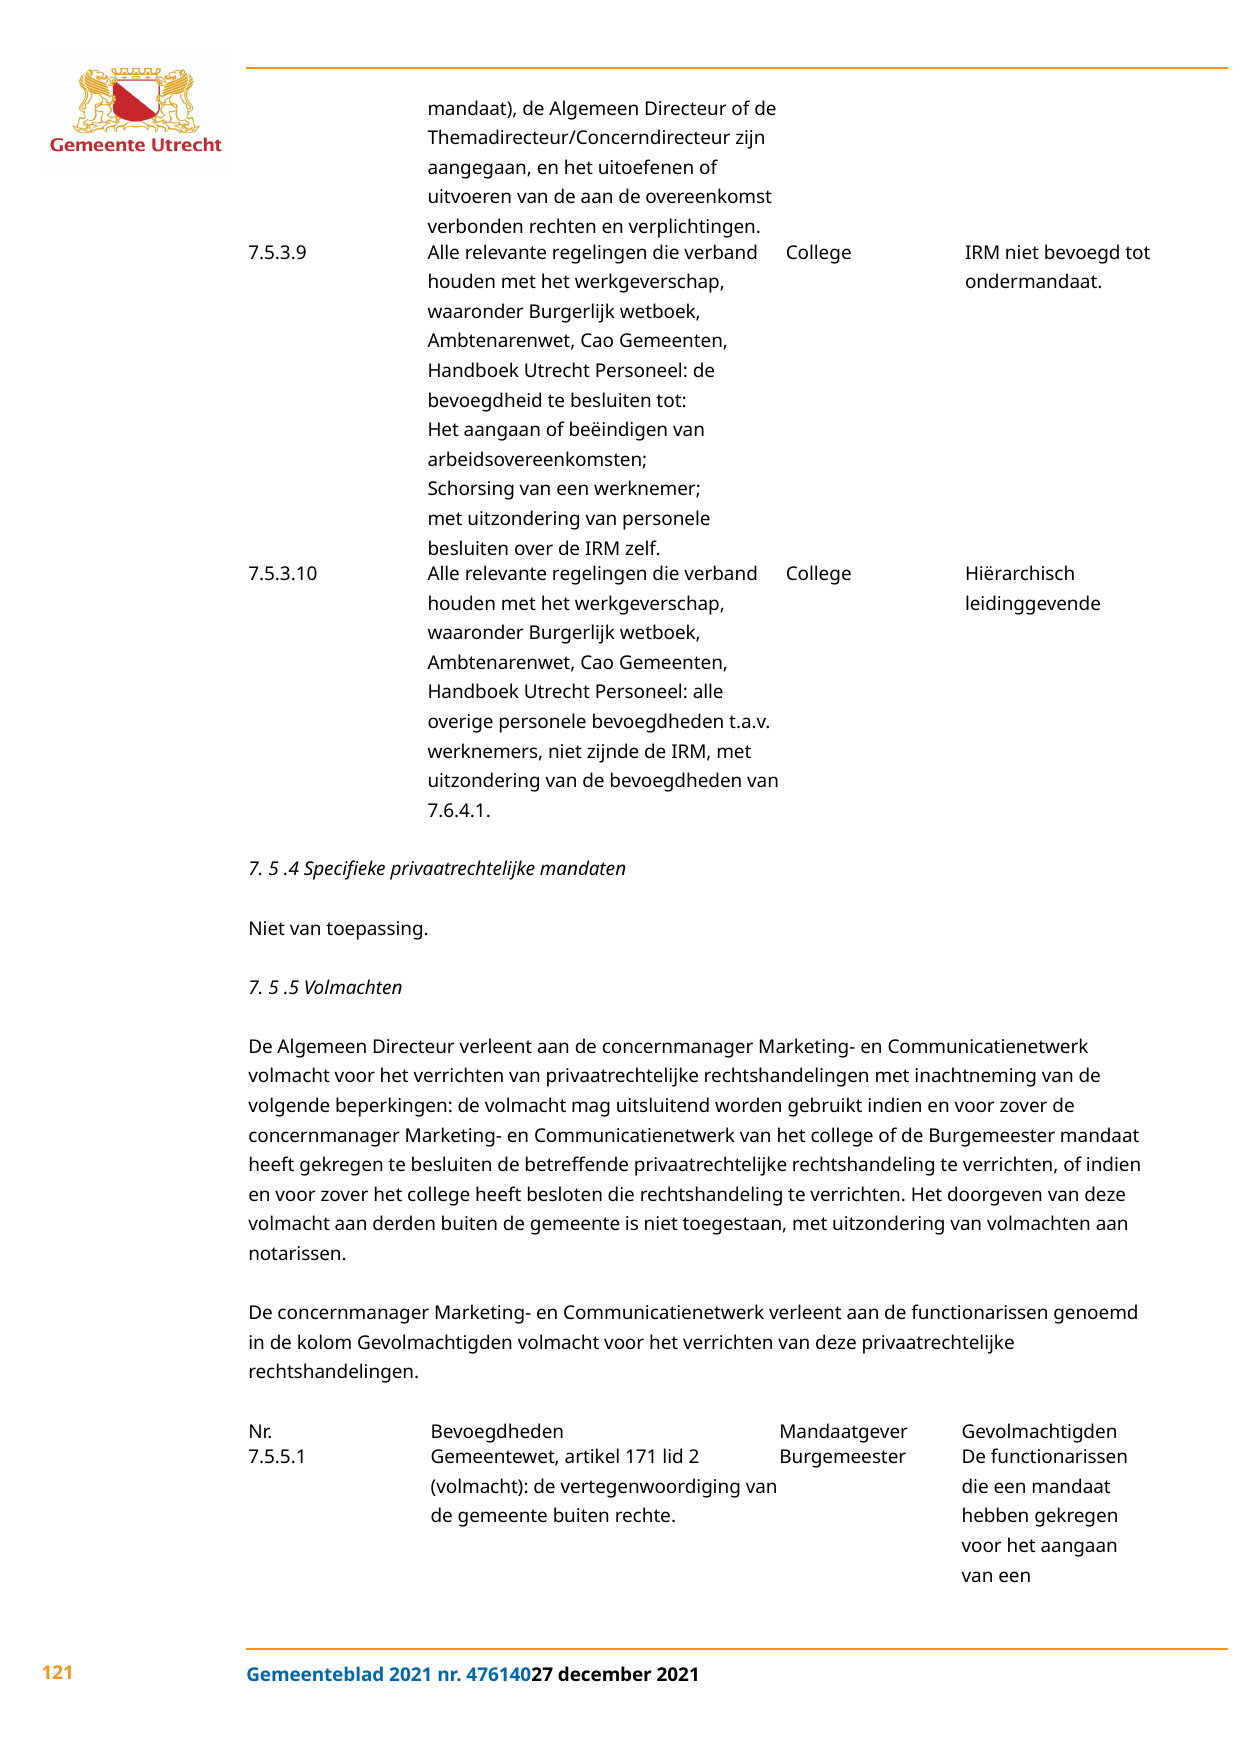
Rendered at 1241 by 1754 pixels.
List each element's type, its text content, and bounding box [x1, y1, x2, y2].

table_header Gevolmachtigden [961, 1418, 1152, 1443]
table_cell Gemeentewet, artikel 171 lid 2 (volmacht): de vertegenwoordiging van de gemeente buiten rechte. [430, 1444, 779, 1588]
picture [41, 47, 231, 172]
table_cell Alle relevante regelingen die verband houden met het werkgeverschap, waaronder Burgerlijk wetboek, Ambtenarenwet, Cao Gemeenten, Handboek Utrecht Personeel: de bevoegdheid te besluiten tot: Het aangaan of beëindigen van arbeidsovereenkomsten; Schorsing van een werknemer; met uitzondering van personele besluiten over de IRM zelf. [427, 239, 786, 560]
text De concernmanager Marketing- en Communicatienetwerk verleent aan de functionarissen genoemd in de kolom Gevolmachtigden volmacht voor het verrichten van deze privaatrechtelijke rechtshandelingen. [248, 1299, 1152, 1384]
table_cell Alle relevante regelingen die verband houden met het werkgeverschap, waaronder Burgerlijk wetboek, Ambtenarenwet, Cao Gemeenten, Handboek Utrecht Personeel: alle overige personele bevoegdheden t.a.v. werknemers, niet zijnde de IRM, met uitzondering van de bevoegdheden van 7.6.4.1. [427, 560, 786, 823]
table_header Nr. [248, 1418, 430, 1443]
text De Algemeen Directeur verleent aan de concernmanager Marketing- en Communicatienetwerk volmacht voor het verrichten van privaatrechtelijke rechtshandelingen met inachtneming van de volgende beperkingen: de volmacht mag uitsluitend worden gebruikt indien en voor zover de concernmanager Marketing- en Communicatienetwerk van het college of de Burgemeester mandaat heeft gekregen te besluiten de betreffende privaatrechtelijke rechtshandeling te verrichten, of indien en voor zover het college heeft besloten die rechtshandeling te verrichten. Het doorgeven van deze volmacht aan derden buiten de gemeente is niet toegestaan, met uitzondering van volmachten aan notarissen. [248, 1033, 1152, 1266]
table_cell mandaat), de Algemeen Directeur of de Themadirecteur/Concerndirecteur zijn aangegaan, en het uitoefenen of uitvoeren van de aan de overeenkomst verbonden rechten en verplichtingen. [427, 95, 786, 239]
table_cell [786, 95, 965, 239]
table_cell 7.5.3.9 [248, 239, 427, 560]
table_cell Burgemeester [779, 1444, 961, 1588]
table_cell [965, 95, 1152, 239]
table_cell De functionarissen die een mandaat hebben gekregen voor het aangaan van een [961, 1444, 1152, 1588]
table_cell IRM niet bevoegd tot ondermandaat. [965, 239, 1152, 560]
text Niet van toepassing. [248, 915, 1152, 941]
table_cell [248, 95, 427, 239]
table_cell Hiërarchisch leidinggevende [965, 560, 1152, 823]
text 7. 5 .5 Volmachten [248, 974, 1152, 1000]
table_cell College [786, 239, 965, 560]
text 7. 5 .4 Specifieke privaatrechtelijke mandaten [248, 856, 1152, 881]
table_cell 7.5.3.10 [248, 560, 427, 823]
table_cell College [786, 560, 965, 823]
table_cell 7.5.5.1 [248, 1444, 430, 1588]
table_header Bevoegdheden [430, 1418, 779, 1443]
table_header Mandaatgever [779, 1418, 961, 1443]
